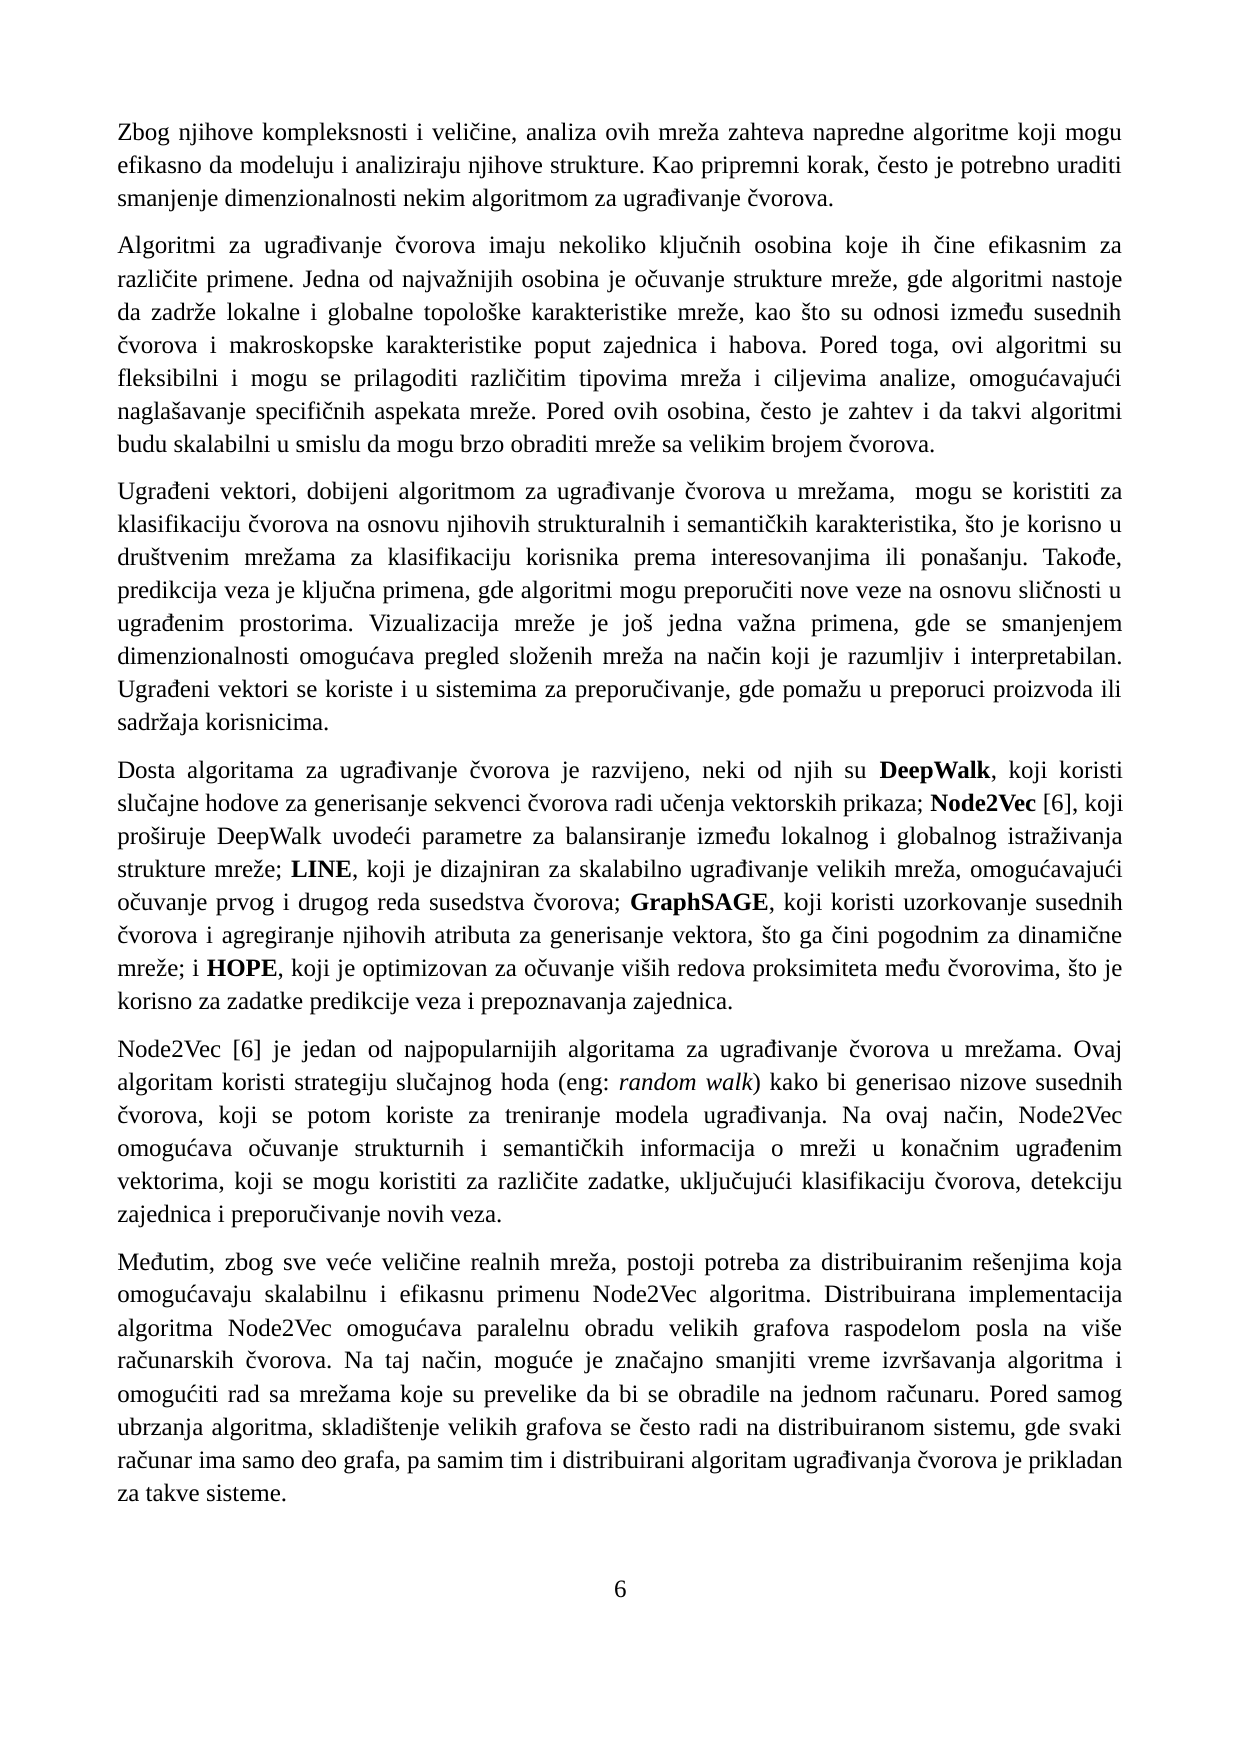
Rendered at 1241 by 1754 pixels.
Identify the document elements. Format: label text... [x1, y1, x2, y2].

text Dosta algoritama za ugrađivanje čvorova je razvijeno, neki od njih su DeepWalk, koji koristi slučajne hodove za generisanje sekvenci čvorova radi učenja vektorskih prikaza; Node2Vec [6], koji proširuje DeepWalk uvodeći parametre za balansiranje između lokalnog i globalnog istraživanja strukture mreže; LINE, koji je dizajniran za skalabilno ugrađivanje velikih mreža, omogućavajući očuvanje prvog i drugog reda susedstva čvorova; GraphSAGE, koji koristi uzorkovanje susednih čvorova i agregiranje njihovih atributa za generisanje vektora, što ga čini pogodnim za dinamične mreže; i HOPE, koji je optimizovan za očuvanje viših redova proksimiteta među čvorovima, što je korisno za zadatke predikcije veza i prepoznavanja zajednica. [117, 755, 1123, 1015]
text Ugrađeni vektori, dobijeni algoritmom za ugrađivanje čvorova u mrežama, mogu se koristiti za klasifikaciju čvorova na osnovu njihovih strukturalnih i semantičkih karakteristika, što je korisno u društvenim mrežama za klasifikaciju korisnika prema interesovanjima ili ponašanju. Takođe, predikcija veza je ključna primena, gde algoritmi mogu preporučiti nove veze na osnovu sličnosti u ugrađenim prostorima. Vizualizacija mreže je još jedna važna primena, gde se smanjenjem dimenzionalnosti omogućava pregled složenih mreža na način koji je razumljiv i interpretabilan. Ugrađeni vektori se koriste i u sistemima za preporučivanje, gde pomažu u preporuci proizvoda ili sadržaja korisnicima. [117, 476, 1123, 736]
text Zbog njihove kompleksnosti i veličine, analiza ovih mreža zahteva napredne algoritme koji mogu efikasno da modeluju i analiziraju njihove strukture. Kao pripremni korak, često je potrebno uraditi smanjenje dimenzionalnosti nekim algoritmom za ugrađivanje čvorova. [117, 117, 1123, 212]
text Algoritmi za ugrađivanje čvorova imaju nekoliko ključnih osobina koje ih čine efikasnim za različite primene. Jedna od najvažnijih osobina je očuvanje strukture mreže, gde algoritmi nastoje da zadrže lokalne i globalne topološke karakteristike mreže, kao što su odnosi između susednih čvorova i makroskopske karakteristike poput zajednica i habova. Pored toga, ovi algoritmi su fleksibilni i mogu se prilagoditi različitim tipovima mreža i ciljevima analize, omogućavajući naglašavanje specifičnih aspekata mreže. Pored ovih osobina, često je zahtev i da takvi algoritmi budu skalabilni u smislu da mogu brzo obraditi mreže sa velikim brojem čvorova. [117, 231, 1123, 457]
text Međutim, zbog sve veće veličine realnih mreža, postoji potreba za distribuiranim rešenjima koja omogućavaju skalabilnu i efikasnu primenu Node2Vec algoritma. Distribuirana implementacija algoritma Node2Vec omogućava paralelnu obradu velikih grafova raspodelom posla na više računarskih čvorova. Na taj način, moguće je značajno smanjiti vreme izvršavanja algoritma i omogućiti rad sa mrežama koje su prevelike da bi se obradile na jednom računaru. Pored samog ubrzanja algoritma, skladištenje velikih grafova se često radi na distribuiranom sistemu, gde svaki računar ima samo deo grafa, pa samim tim i distribuirani algoritam ugrađivanja čvorova je prikladan za takve sisteme. [117, 1247, 1123, 1506]
text Node2Vec [6] je jedan od najpopularnijih algoritama za ugrađivanje čvorova u mrežama. Ovaj algoritam koristi strategiju slučajnog hoda (eng: random walk) kako bi generisao nizove susednih čvorova, koji se potom koriste za treniranje modela ugrađivanja. Na ovaj način, Node2Vec omogućava očuvanje strukturnih i semantičkih informacija o mreži u konačnim ugrađenim vektorima, koji se mogu koristiti za različite zadatke, uključujući klasifikaciju čvorova, detekciju zajednica i preporučivanje novih veza. [117, 1034, 1123, 1228]
